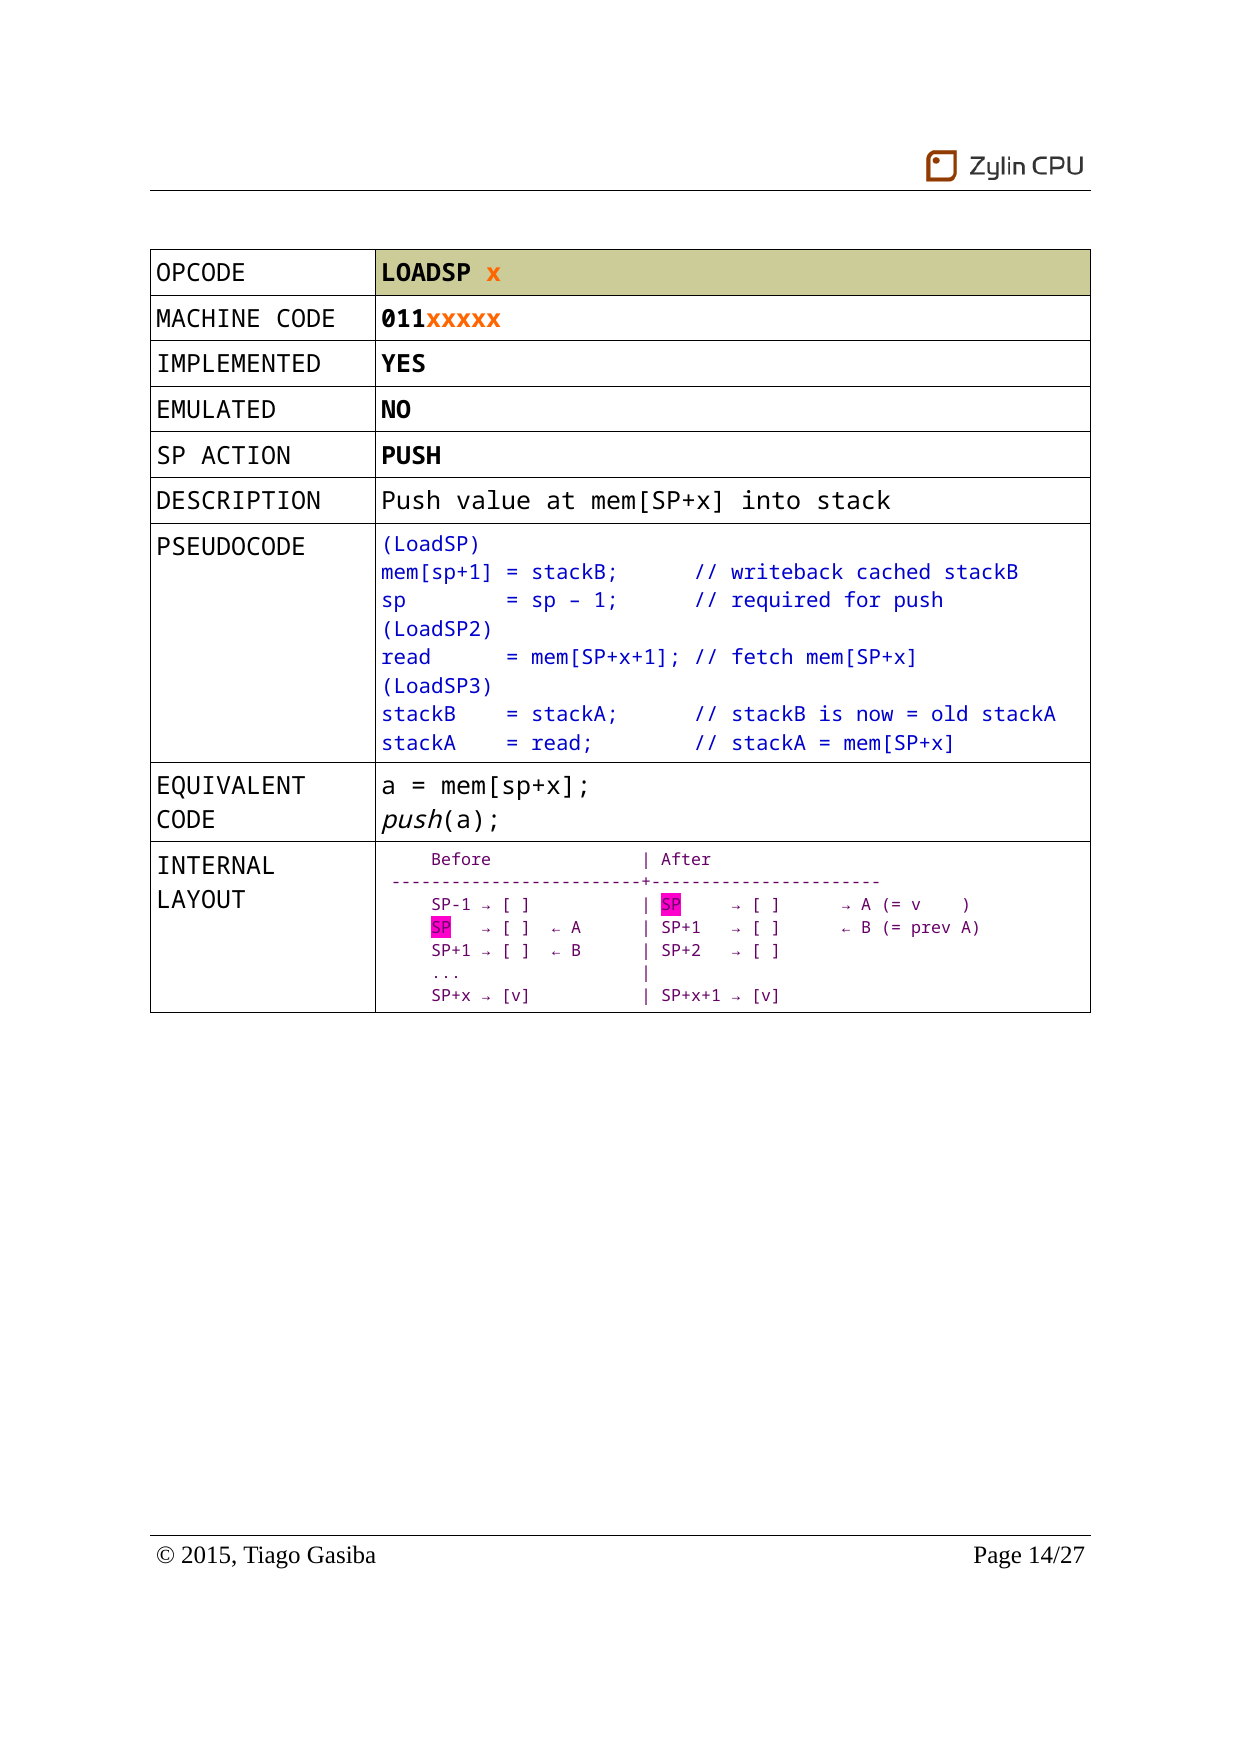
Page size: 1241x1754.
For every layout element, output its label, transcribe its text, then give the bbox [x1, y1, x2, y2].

table_cell INTERNAL LAYOUT [151, 842, 375, 1012]
table_cell Push value at mem[SP+x] into stack [376, 478, 1090, 523]
table_header LOADSP x [376, 250, 1090, 295]
table_cell SP ACTION [151, 432, 375, 477]
table_header OPCODE [151, 250, 375, 295]
table_cell DESCRIPTION [151, 478, 375, 523]
table_cell 011xxxxx [376, 296, 1090, 340]
table_cell PSEUDOCODE [151, 524, 375, 762]
picture [922, 148, 1151, 185]
table_cell IMPLEMENTED [151, 341, 375, 386]
table_cell (LoadSP) mem[sp+1] = stackB; // writeback cached stackB sp = sp – 1; // required for push (LoadSP2) read = mem[SP+x+1]; // fetch mem[SP+x] (LoadSP3) stackB = stackA; // stackB is now = old stackA stackA = read; // stackA = mem[SP+x] [376, 524, 1090, 762]
table_cell NO [376, 387, 1090, 431]
table_cell PUSH [376, 432, 1090, 477]
table_cell EQUIVALENT CODE [151, 763, 375, 841]
table_cell MACHINE CODE [151, 296, 375, 340]
table_cell EMULATED [151, 387, 375, 431]
table_cell Before | After -------------------------+----------------------- SP-1 → [ ] | SP → [ ] → A (= v ) SP → [ ] ← A | SP+1 → [ ] ← B (= prev A) SP+1 → [ ] ← B | SP+2 → [ ] ... | SP+x → [v] | SP+x+1 → [v] [376, 842, 1090, 1012]
table_cell YES [376, 341, 1090, 386]
table_cell a = mem[sp+x]; push(a); [376, 763, 1090, 841]
